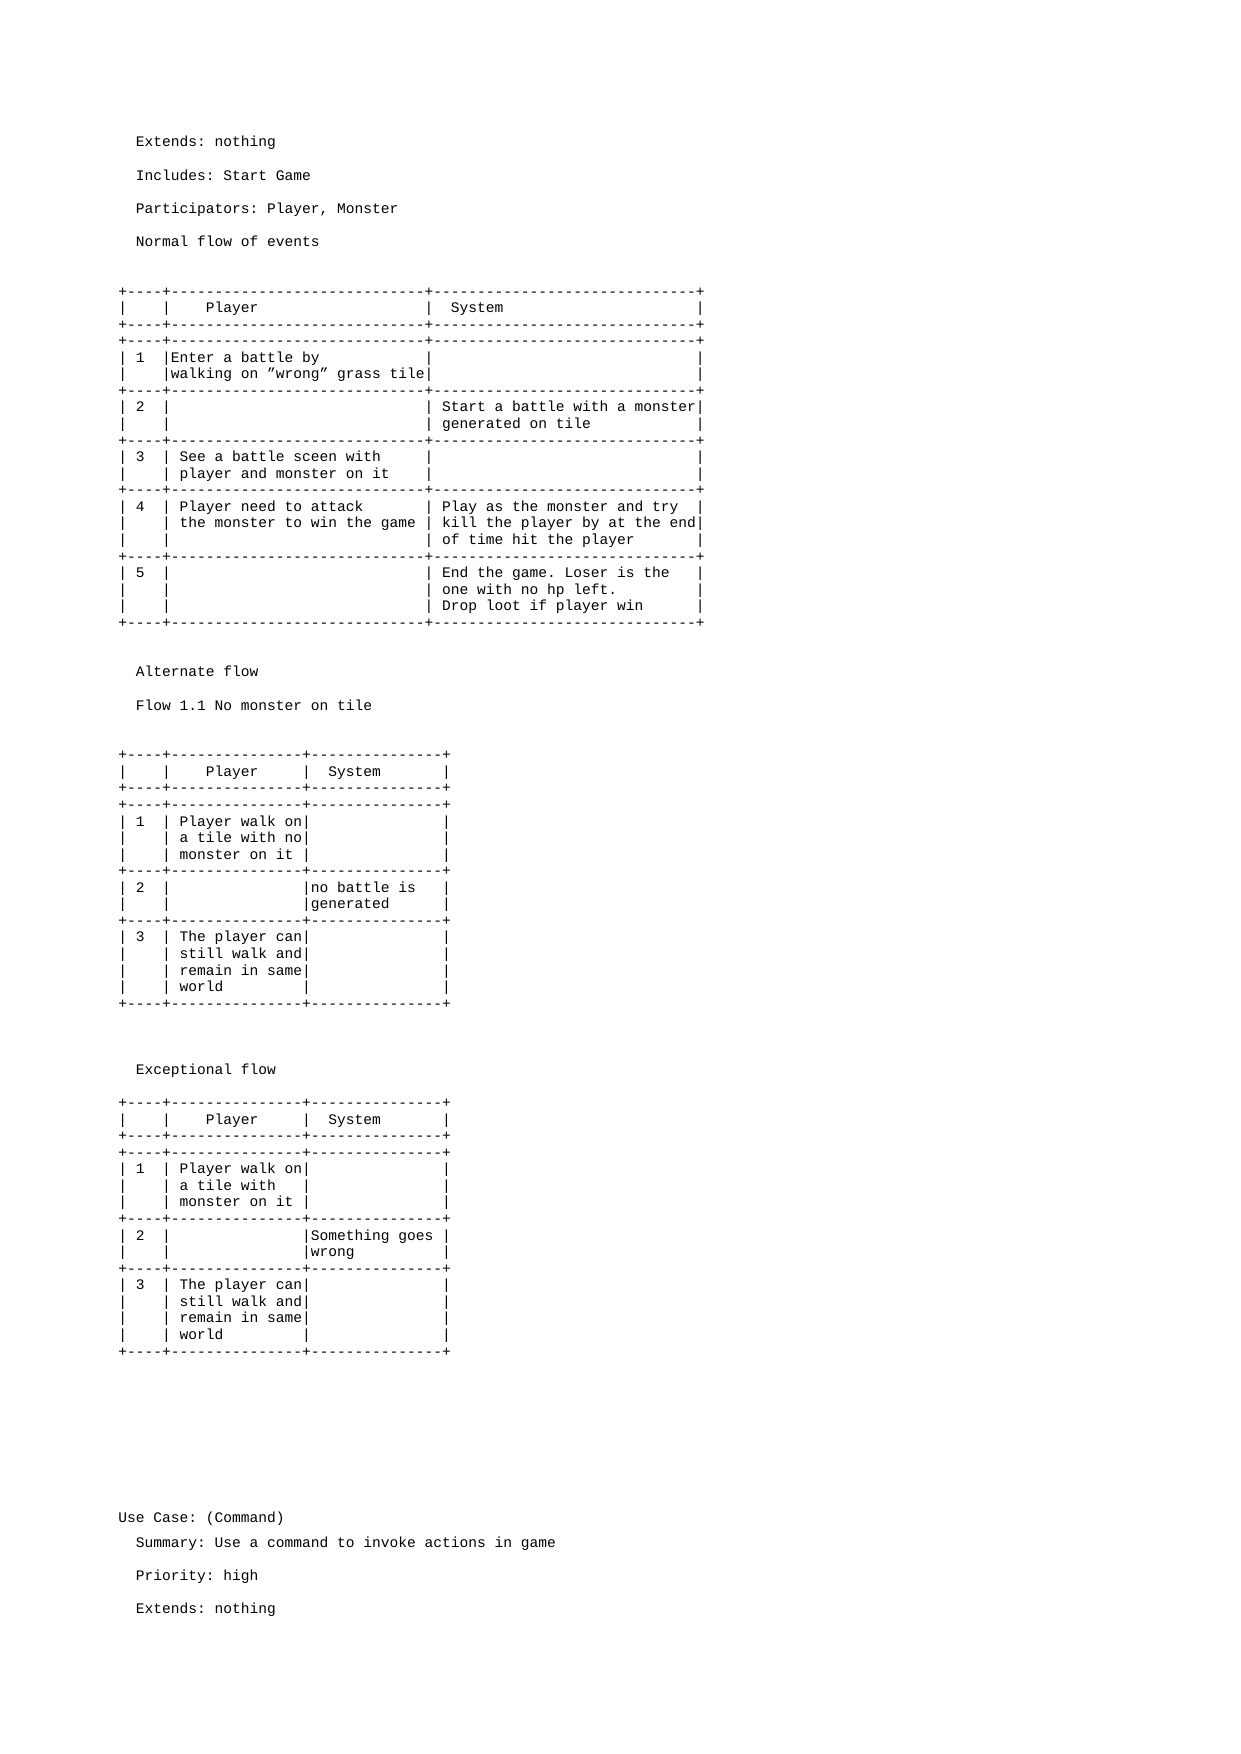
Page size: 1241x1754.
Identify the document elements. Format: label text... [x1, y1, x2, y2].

text +----+---------------+---------------+ [118, 863, 1122, 880]
text +----+-----------------------------+------------------------------+ [118, 549, 1122, 565]
text Flow 1.1 No monster on tile [118, 698, 1122, 714]
text +----+---------------+---------------+ [118, 1211, 1122, 1228]
text | | still walk and| | [118, 1294, 1122, 1311]
text | 3 | See a battle sceen with | | [118, 449, 1122, 466]
text | 3 | The player can| | [118, 1277, 1122, 1294]
text | 1 | Player walk on| | [118, 1162, 1122, 1178]
text | | | one with no hp left. | [118, 582, 1122, 598]
text | | world | | [118, 979, 1122, 996]
text | | remain in same| | [118, 1311, 1122, 1327]
text +----+---------------+---------------+ [118, 1095, 1122, 1112]
text | 3 | The player can| | [118, 930, 1122, 946]
text Extends: nothing [118, 1602, 1122, 1618]
text +----+---------------+---------------+ [118, 1344, 1122, 1360]
text Alternate flow [118, 665, 1122, 681]
text +----+---------------+---------------+ [118, 781, 1122, 797]
text | | |generated | [118, 897, 1122, 913]
text +----+---------------+---------------+ [118, 913, 1122, 930]
text | | | generated on tile | [118, 416, 1122, 433]
text | | a tile with | | [118, 1178, 1122, 1195]
text | | monster on it | | [118, 847, 1122, 863]
text | | monster on it | | [118, 1195, 1122, 1211]
text +----+---------------+---------------+ [118, 1128, 1122, 1145]
text Participators: Player, Monster [118, 201, 1122, 217]
text +----+---------------+---------------+ [118, 996, 1122, 1012]
text | 2 | |Something goes | [118, 1228, 1122, 1244]
text Includes: Start Game [118, 168, 1122, 184]
text +----+---------------+---------------+ [118, 747, 1122, 764]
text Normal flow of events [118, 234, 1122, 251]
text +----+-----------------------------+------------------------------+ [118, 433, 1122, 449]
text | 2 | |no battle is | [118, 880, 1122, 897]
text +----+---------------+---------------+ [118, 1261, 1122, 1277]
text | | | Drop loot if player win | [118, 598, 1122, 615]
text | | |wrong | [118, 1244, 1122, 1261]
text +----+-----------------------------+------------------------------+ [118, 284, 1122, 300]
text | 4 | Player need to attack | Play as the monster and try | [118, 499, 1122, 516]
text +----+-----------------------------+------------------------------+ [118, 615, 1122, 632]
text +----+---------------+---------------+ [118, 1145, 1122, 1162]
text | | the monster to win the game | kill the player by at the end| [118, 516, 1122, 532]
text | | world | | [118, 1327, 1122, 1344]
text +----+-----------------------------+------------------------------+ [118, 333, 1122, 350]
text | | Player | System | [118, 300, 1122, 317]
text | 1 | Player walk on| | [118, 814, 1122, 830]
text | | still walk and| | [118, 946, 1122, 963]
text | | a tile with no| | [118, 830, 1122, 847]
text | 1 |Enter a battle by | | [118, 350, 1122, 367]
text | 5 | | End the game. Loser is the | [118, 565, 1122, 582]
text +----+-----------------------------+------------------------------+ [118, 482, 1122, 499]
text Extends: nothing [118, 135, 1122, 151]
text | 2 | | Start a battle with a monster| [118, 400, 1122, 416]
text Summary: Use a command to invoke actions in game [118, 1535, 1122, 1552]
text +----+-----------------------------+------------------------------+ [118, 317, 1122, 333]
text | | player and monster on it | | [118, 466, 1122, 482]
text +----+---------------+---------------+ [118, 797, 1122, 814]
text | | Player | System | [118, 764, 1122, 781]
text Exceptional flow [118, 1062, 1122, 1079]
text +----+-----------------------------+------------------------------+ [118, 383, 1122, 400]
text Use Case: (Command) [118, 1511, 1122, 1527]
text | | | of time hit the player | [118, 532, 1122, 549]
text | | remain in same| | [118, 963, 1122, 979]
text | | Player | System | [118, 1112, 1122, 1128]
text | |walking on ”wrong” grass tile| | [118, 367, 1122, 383]
text Priority: high [118, 1568, 1122, 1585]
